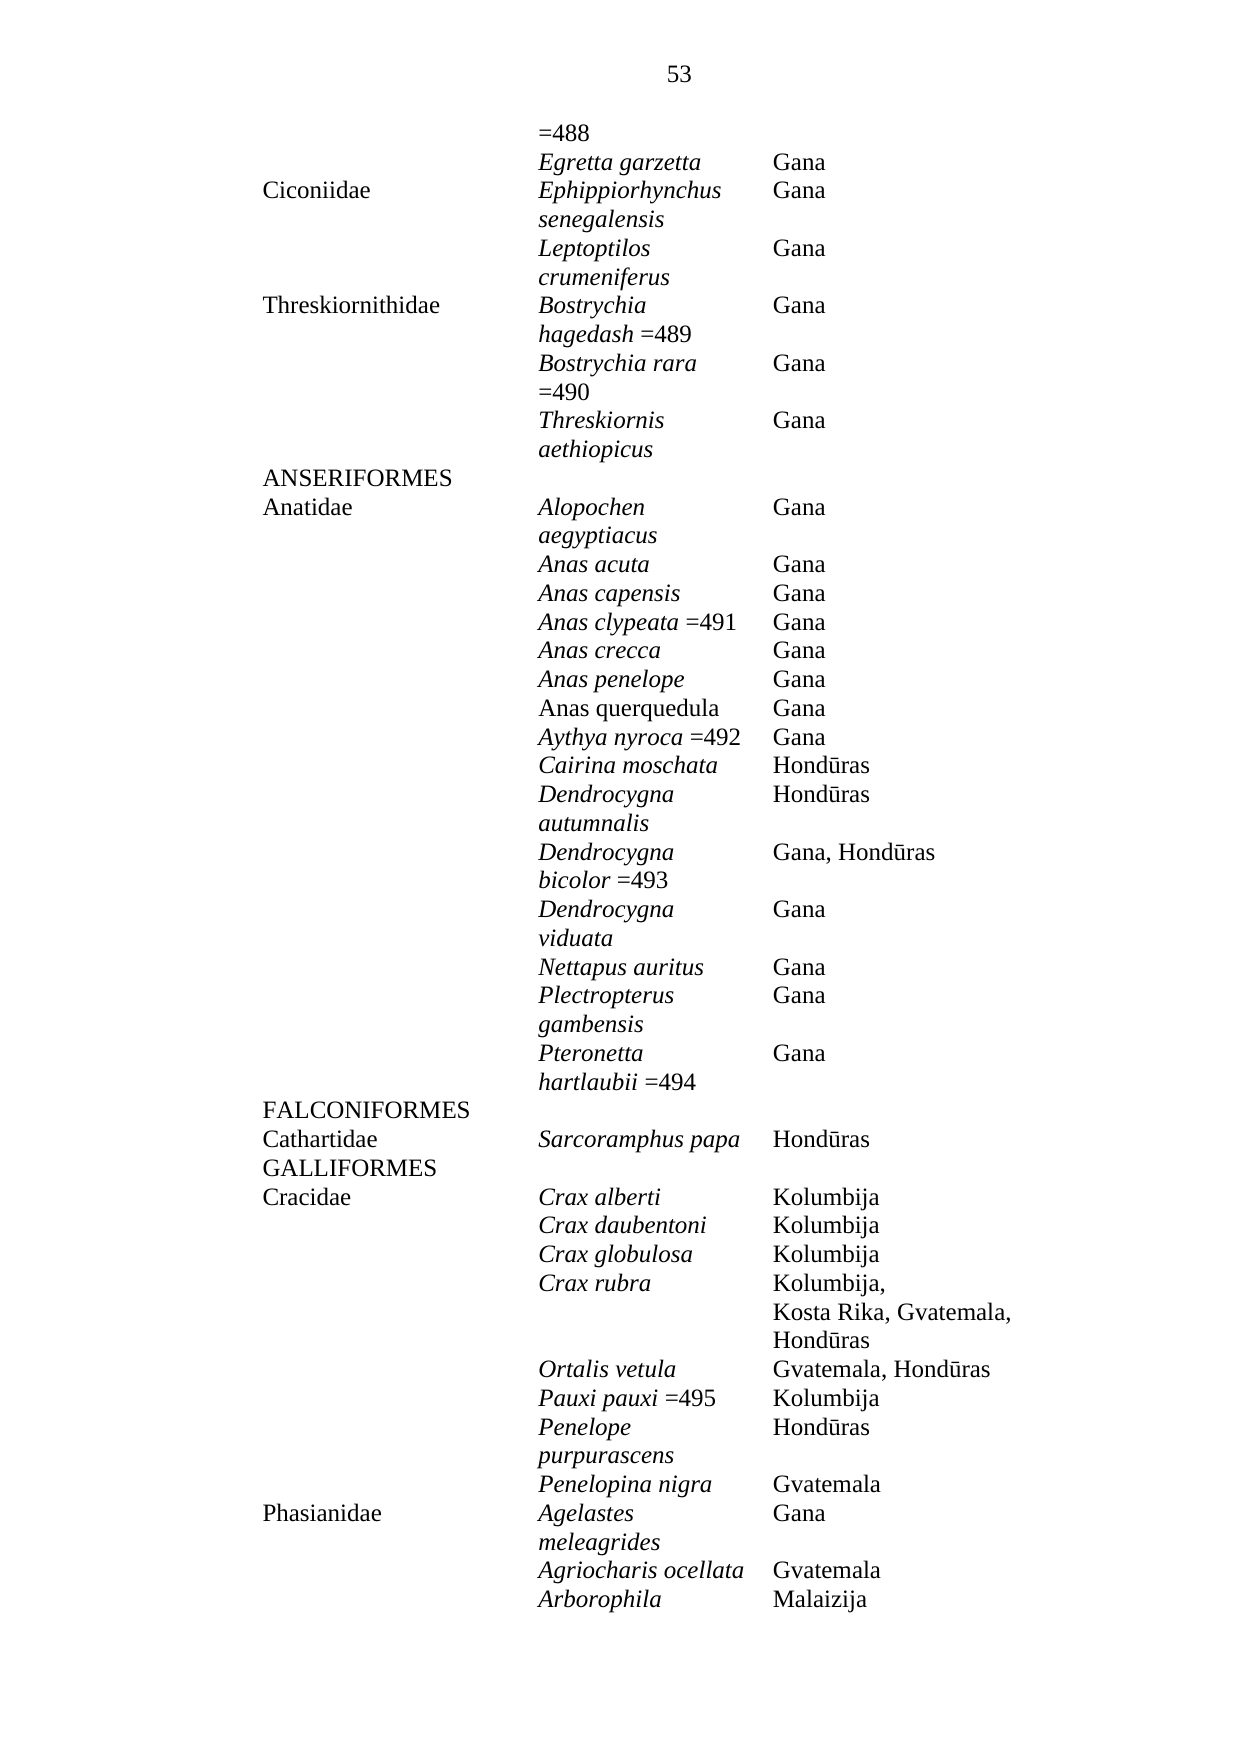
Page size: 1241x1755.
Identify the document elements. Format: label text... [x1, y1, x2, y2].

table_cell [177, 664, 527, 693]
table_cell Gvatemala [761, 1556, 1181, 1584]
table_cell Gana [761, 549, 1181, 578]
table_cell Pteronetta hartlaubii =494 [527, 1038, 761, 1096]
table_cell [527, 1297, 761, 1326]
table_cell Penelope purpurascens [527, 1412, 761, 1469]
table_cell Gana [761, 233, 1181, 291]
table_cell [177, 779, 527, 837]
table_cell Gana [761, 722, 1181, 751]
table_cell [177, 837, 527, 894]
table_cell Gana [761, 981, 1181, 1038]
table_cell [177, 722, 527, 751]
table_cell [177, 1469, 527, 1498]
table_cell Anas acuta [527, 549, 761, 578]
table_cell Dendrocygna viduata [527, 894, 761, 952]
table_cell Aythya nyroca =492 [527, 722, 761, 751]
table_cell [177, 751, 527, 779]
table_cell Bostrychia rara =490 [527, 348, 761, 406]
table_cell Crax alberti [527, 1182, 761, 1211]
table_cell Sarcoramphus papa [527, 1124, 761, 1153]
table_cell Gvatemala [761, 1469, 1181, 1498]
table_cell Gana [761, 348, 1181, 406]
table_cell Cathartidae [177, 1124, 527, 1153]
table_cell Hondūras [761, 751, 1181, 779]
table_cell [177, 607, 527, 636]
table_cell [177, 147, 527, 176]
table_cell Kolumbija [761, 1211, 1181, 1239]
table_cell [761, 1153, 1181, 1182]
table_cell Gana [761, 147, 1181, 176]
table_cell GALLIFORMES [177, 1153, 527, 1182]
table_cell Gana [761, 406, 1181, 463]
table_cell Cracidae [177, 1182, 527, 1211]
table_cell =488 [527, 118, 761, 147]
table_cell Kolumbija [761, 1383, 1181, 1412]
table_cell Egretta garzetta [527, 147, 761, 176]
table_cell Nettapus auritus [527, 952, 761, 981]
table_cell Agriocharis ocellata [527, 1556, 761, 1584]
table_cell Kolumbija [761, 1239, 1181, 1268]
table_cell [177, 1326, 527, 1354]
table_cell [177, 118, 527, 147]
table_cell Crax rubra [527, 1268, 761, 1297]
table_cell Ephippiorhynchus senegalensis [527, 176, 761, 233]
table_cell Threskiornis aethiopicus [527, 406, 761, 463]
table_cell Dendrocygna bicolor =493 [527, 837, 761, 894]
table_cell Kosta Rika, Gvatemala, [761, 1297, 1181, 1326]
table_cell [177, 406, 527, 463]
table_cell [177, 1556, 527, 1584]
table_cell Gana [761, 952, 1181, 981]
table_cell Agelastes meleagrides [527, 1498, 761, 1556]
table_cell FALCONIFORMES [177, 1096, 527, 1124]
table_cell ANSERIFORMES [177, 463, 527, 492]
table_cell Leptoptilos crumeniferus [527, 233, 761, 291]
table_cell [177, 981, 527, 1038]
table_cell Crax globulosa [527, 1239, 761, 1268]
table_cell Kolumbija, [761, 1268, 1181, 1297]
table_cell [177, 348, 527, 406]
table_cell Hondūras [761, 779, 1181, 837]
table_cell Gana [761, 578, 1181, 607]
table_cell [177, 952, 527, 981]
table_cell Anas querquedula [527, 693, 761, 722]
table_cell Alopochen aegyptiacus [527, 492, 761, 549]
table_cell Anas clypeata =491 [527, 607, 761, 636]
table_cell Malaizija [761, 1584, 1181, 1613]
table_cell [177, 1038, 527, 1096]
table_cell Gana [761, 291, 1181, 348]
table_cell [177, 1211, 527, 1239]
table_cell Gana [761, 1038, 1181, 1096]
table_cell [177, 1584, 527, 1613]
table_cell Cairina moschata [527, 751, 761, 779]
table_cell Kolumbija [761, 1182, 1181, 1211]
table_cell [527, 1096, 761, 1124]
table_cell Bostrychia hagedash =489 [527, 291, 761, 348]
table_cell [177, 636, 527, 664]
table_cell Gana [761, 664, 1181, 693]
table_cell Dendrocygna autumnalis [527, 779, 761, 837]
table_cell Gana [761, 894, 1181, 952]
table_cell Anas crecca [527, 636, 761, 664]
table_cell [177, 1412, 527, 1469]
table_cell Gana [761, 607, 1181, 636]
table_cell Gana [761, 636, 1181, 664]
table_cell [527, 463, 761, 492]
table_cell [527, 1326, 761, 1354]
table_cell [761, 118, 1181, 147]
table_cell [177, 894, 527, 952]
table_cell Ciconiidae [177, 176, 527, 233]
table_cell Arborophila [527, 1584, 761, 1613]
table_cell Gana [761, 176, 1181, 233]
table_cell [177, 233, 527, 291]
table_cell [177, 693, 527, 722]
table_cell Anatidae [177, 492, 527, 549]
table_cell Hondūras [761, 1412, 1181, 1469]
table_cell Ortalis vetula [527, 1354, 761, 1383]
table_cell Hondūras [761, 1326, 1181, 1354]
table_cell Hondūras [761, 1124, 1181, 1153]
table_cell [761, 1096, 1181, 1124]
table_cell [177, 549, 527, 578]
table_cell [177, 1297, 527, 1326]
table_cell Threskiornithidae [177, 291, 527, 348]
table_cell [527, 1153, 761, 1182]
table_cell Gana, Hondūras [761, 837, 1181, 894]
table_cell [177, 1268, 527, 1297]
table_cell Pauxi pauxi =495 [527, 1383, 761, 1412]
table_cell Phasianidae [177, 1498, 527, 1556]
table_cell Gana [761, 1498, 1181, 1556]
table_cell Gvatemala, Hondūras [761, 1354, 1181, 1383]
table_cell Crax daubentoni [527, 1211, 761, 1239]
table_cell [177, 1354, 527, 1383]
table_cell Anas penelope [527, 664, 761, 693]
table_cell Anas capensis [527, 578, 761, 607]
table_cell [177, 578, 527, 607]
table_cell Penelopina nigra [527, 1469, 761, 1498]
table_cell Gana [761, 693, 1181, 722]
table_cell [761, 463, 1181, 492]
table_cell [177, 1239, 527, 1268]
table_cell [177, 1383, 527, 1412]
table_cell Gana [761, 492, 1181, 549]
table_cell Plectropterus gambensis [527, 981, 761, 1038]
